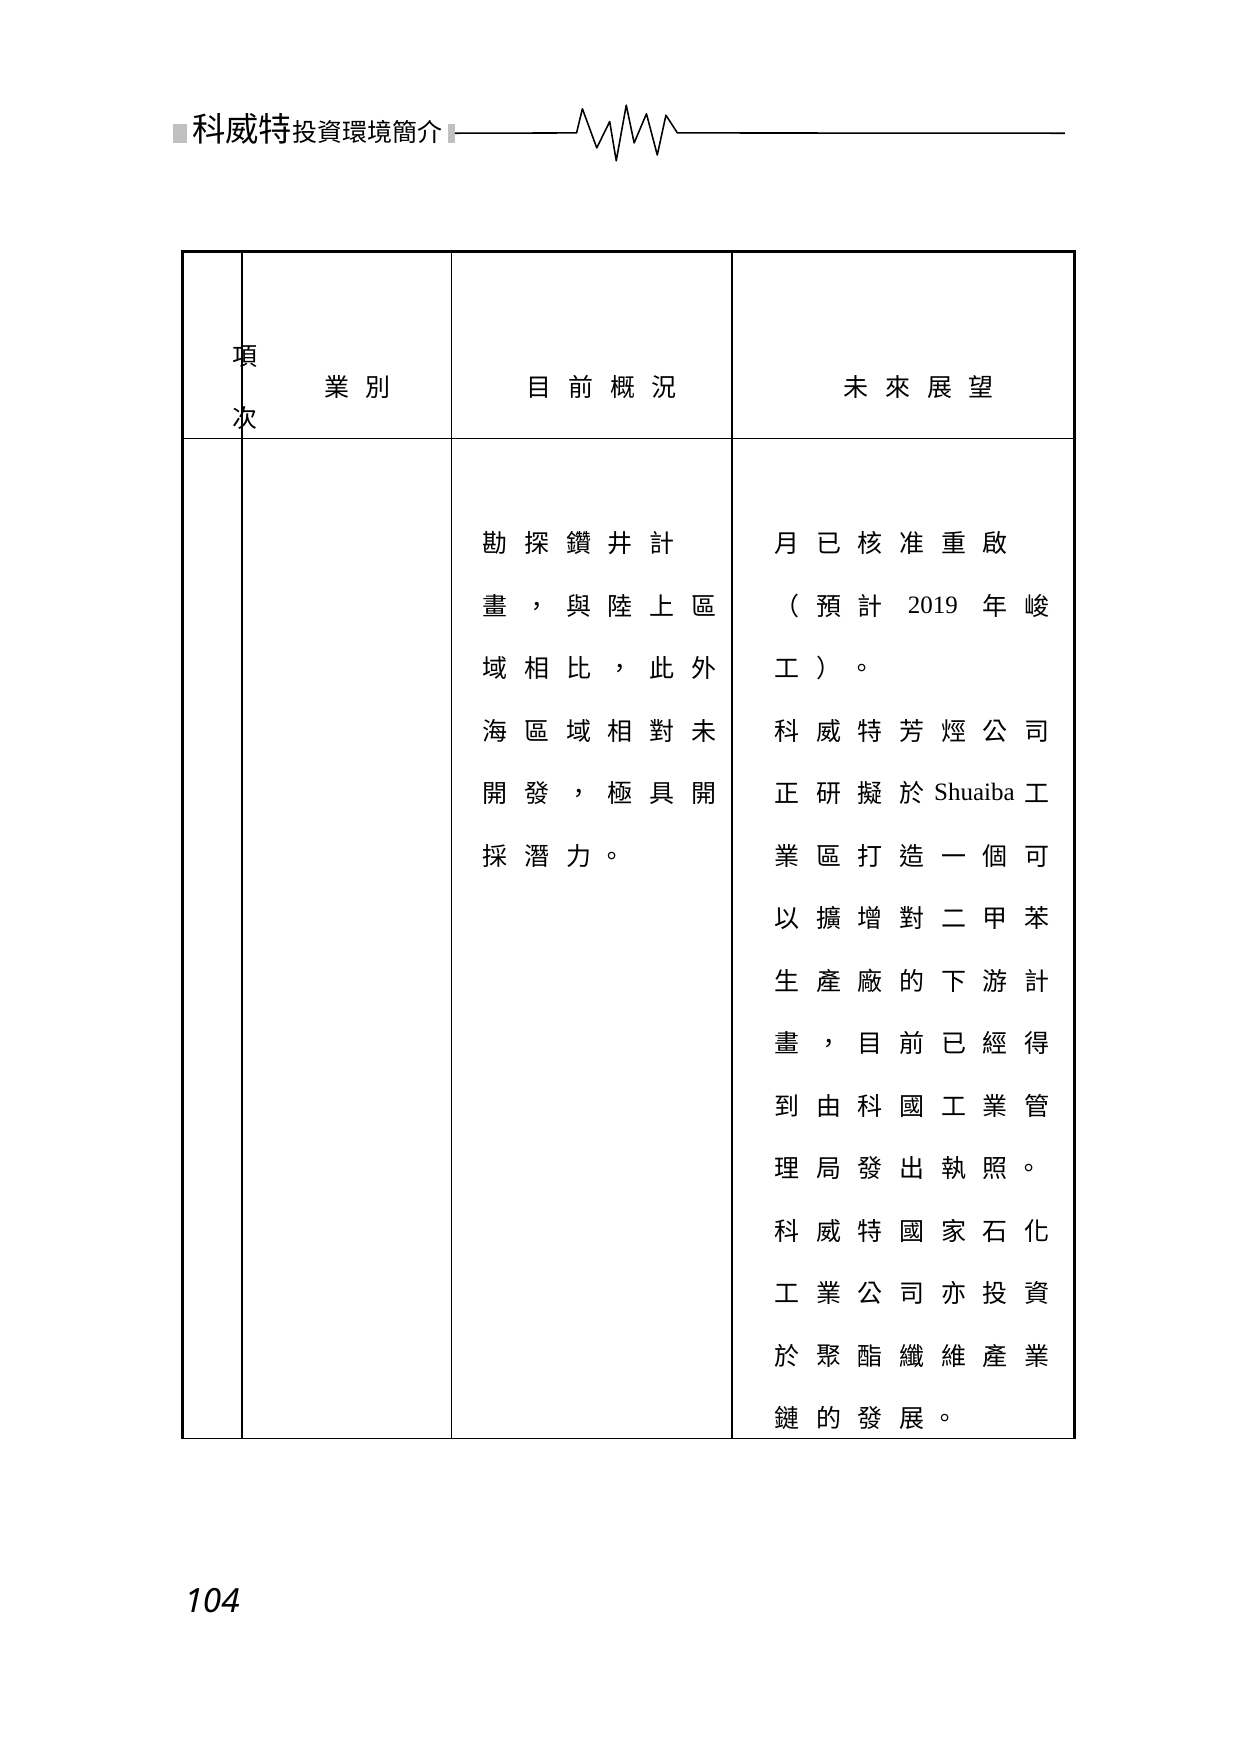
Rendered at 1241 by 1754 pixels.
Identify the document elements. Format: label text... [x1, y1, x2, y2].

table_header 項次 [184, 253, 241, 438]
table_header 未來展望 [733, 253, 1073, 438]
table_cell [184, 439, 241, 1438]
table_cell 月已核准重啟（預計2019年峻工）。 科威特芳烴公司正研擬於Shuaiba工業區打造一個可以擴增對二甲苯生產廠的下游計畫，目前已經得到由科國工業管理局發出執照。 科威特國家石化工業公司亦投資於聚酯纖維產業鏈的發展。 [733, 439, 1073, 1438]
table_header 目前概況 [452, 253, 731, 438]
table_header 業別 [243, 253, 451, 438]
table_cell [243, 439, 451, 1438]
table_cell 勘探鑽井計畫，與陸上區域相比，此外海區域相對未開發，極具開採潛力。 [452, 439, 731, 1438]
